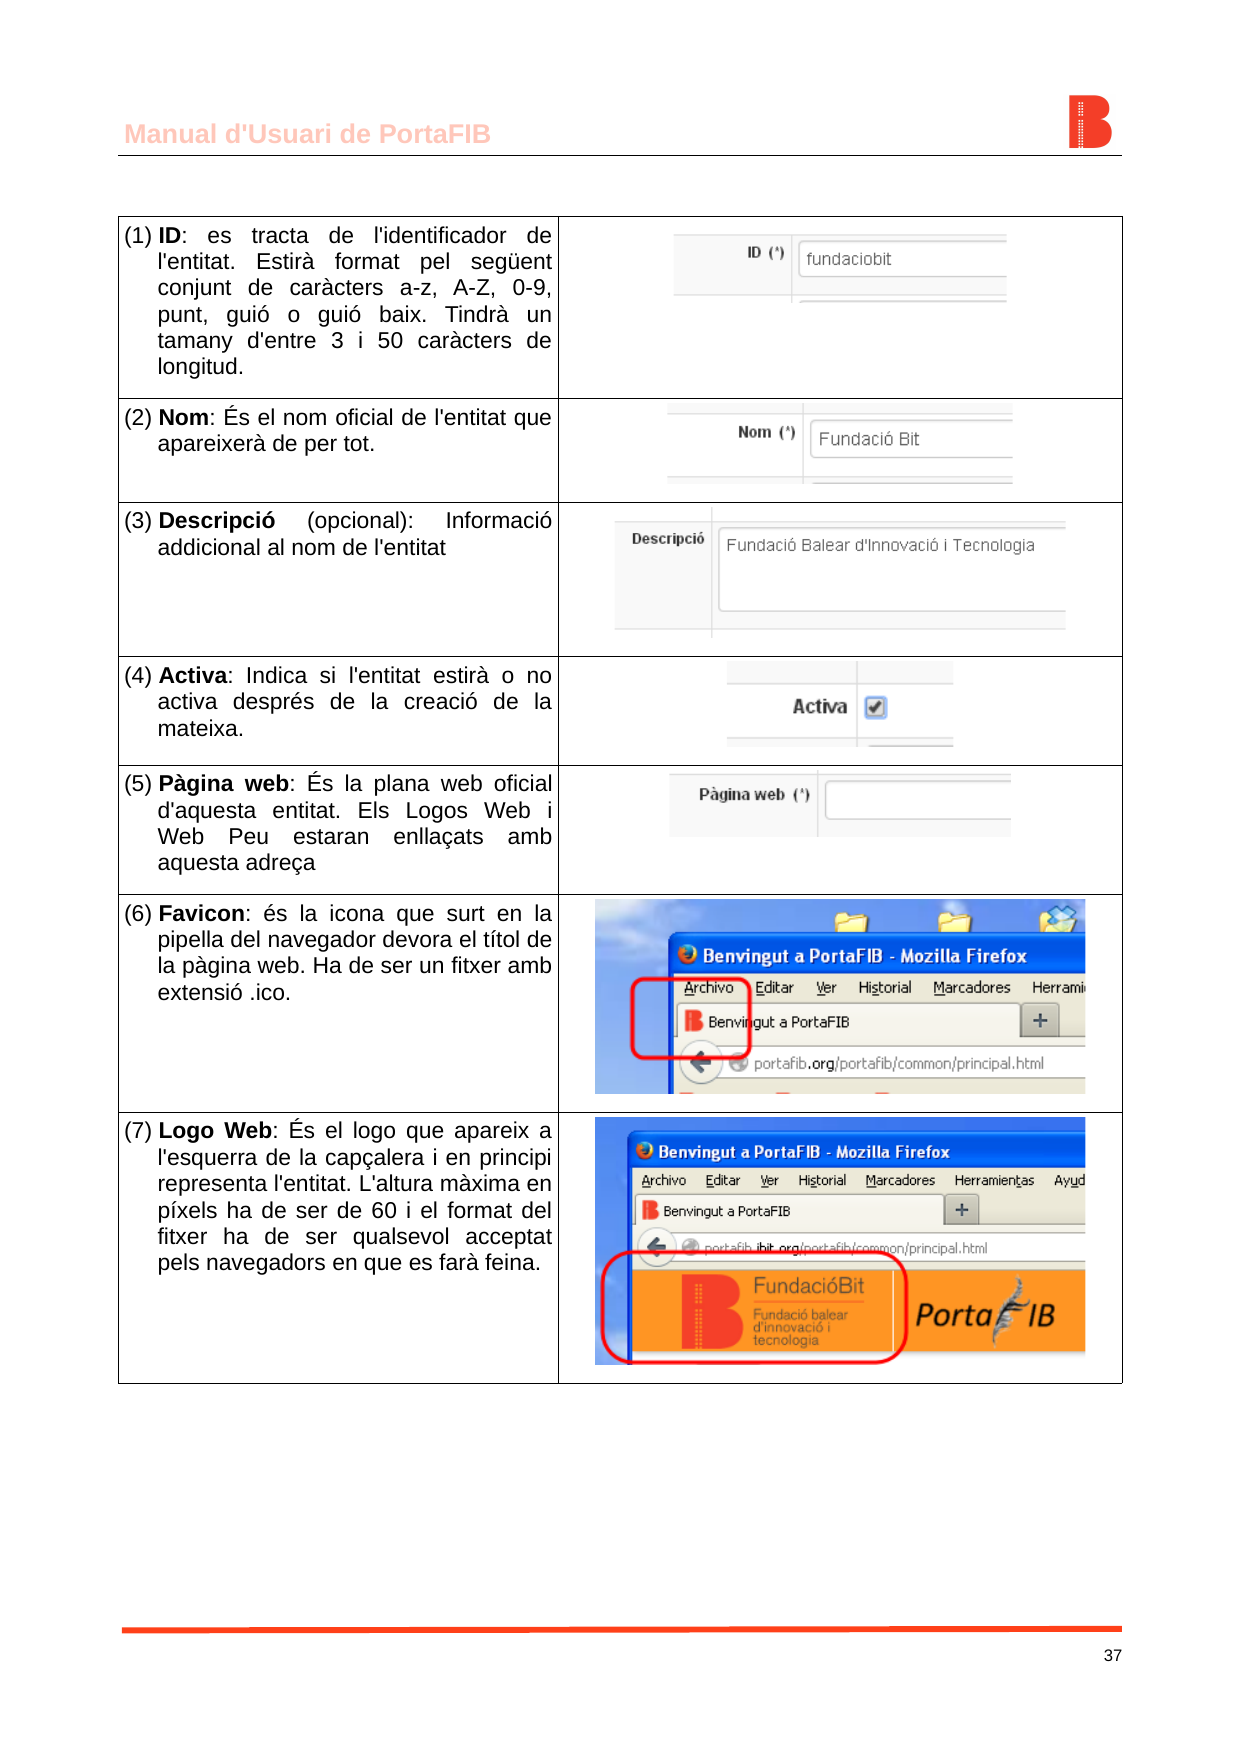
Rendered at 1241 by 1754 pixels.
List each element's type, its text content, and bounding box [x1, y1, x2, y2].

table_header [559, 217, 1122, 398]
picture [595, 899, 1086, 1094]
table_cell Logo Web: És el logo que apareix a l'esquerra de la capçalera i en principi representa l'entitat. L'altura màxima en píxels ha de ser de 60 i el format del fitxer ha de ser qualsevol acceptat pels navegadors en que es farà feina. [119, 1113, 558, 1383]
table_cell Favicon: és la icona que surt en la pipella del navegador devora el títol de la pàgina web. Ha de ser un fitxer amb extensió .ico. [119, 895, 558, 1112]
picture [614, 507, 1066, 638]
picture [667, 403, 1013, 484]
picture [673, 221, 1007, 303]
table_header ID: es tracta de l'identificador de l'entitat. Estirà format pel següent conjunt de caràcters a-z, A-Z, 0-9, punt, guió o guió baix. Tindrà un tamany d'entre 3 i 50 caràcters de longitud. [119, 217, 558, 398]
table_cell Descripció (opcional): Informació addicional al nom de l'entitat [119, 503, 558, 656]
table_cell [559, 1113, 1122, 1383]
table_cell [559, 895, 1122, 1112]
table_cell [559, 766, 1122, 894]
table_header Activa: Indica si l'entitat estirà o no activa després de la creació de la mateixa. [119, 657, 558, 764]
picture [595, 1117, 1086, 1365]
table_cell [559, 503, 1122, 656]
table_cell Pàgina web: És la plana web oficial d'aquesta entitat. Els Logos Web i Web Peu estaran enllaçats amb aquesta adreça [119, 766, 558, 894]
picture [669, 770, 1011, 837]
table_cell Nom: És el nom oficial de l'entitat que apareixerà de per tot. [119, 399, 558, 502]
picture [726, 661, 954, 747]
table_header [559, 657, 1122, 764]
picture [1063, 94, 1117, 150]
table_cell [559, 399, 1122, 502]
